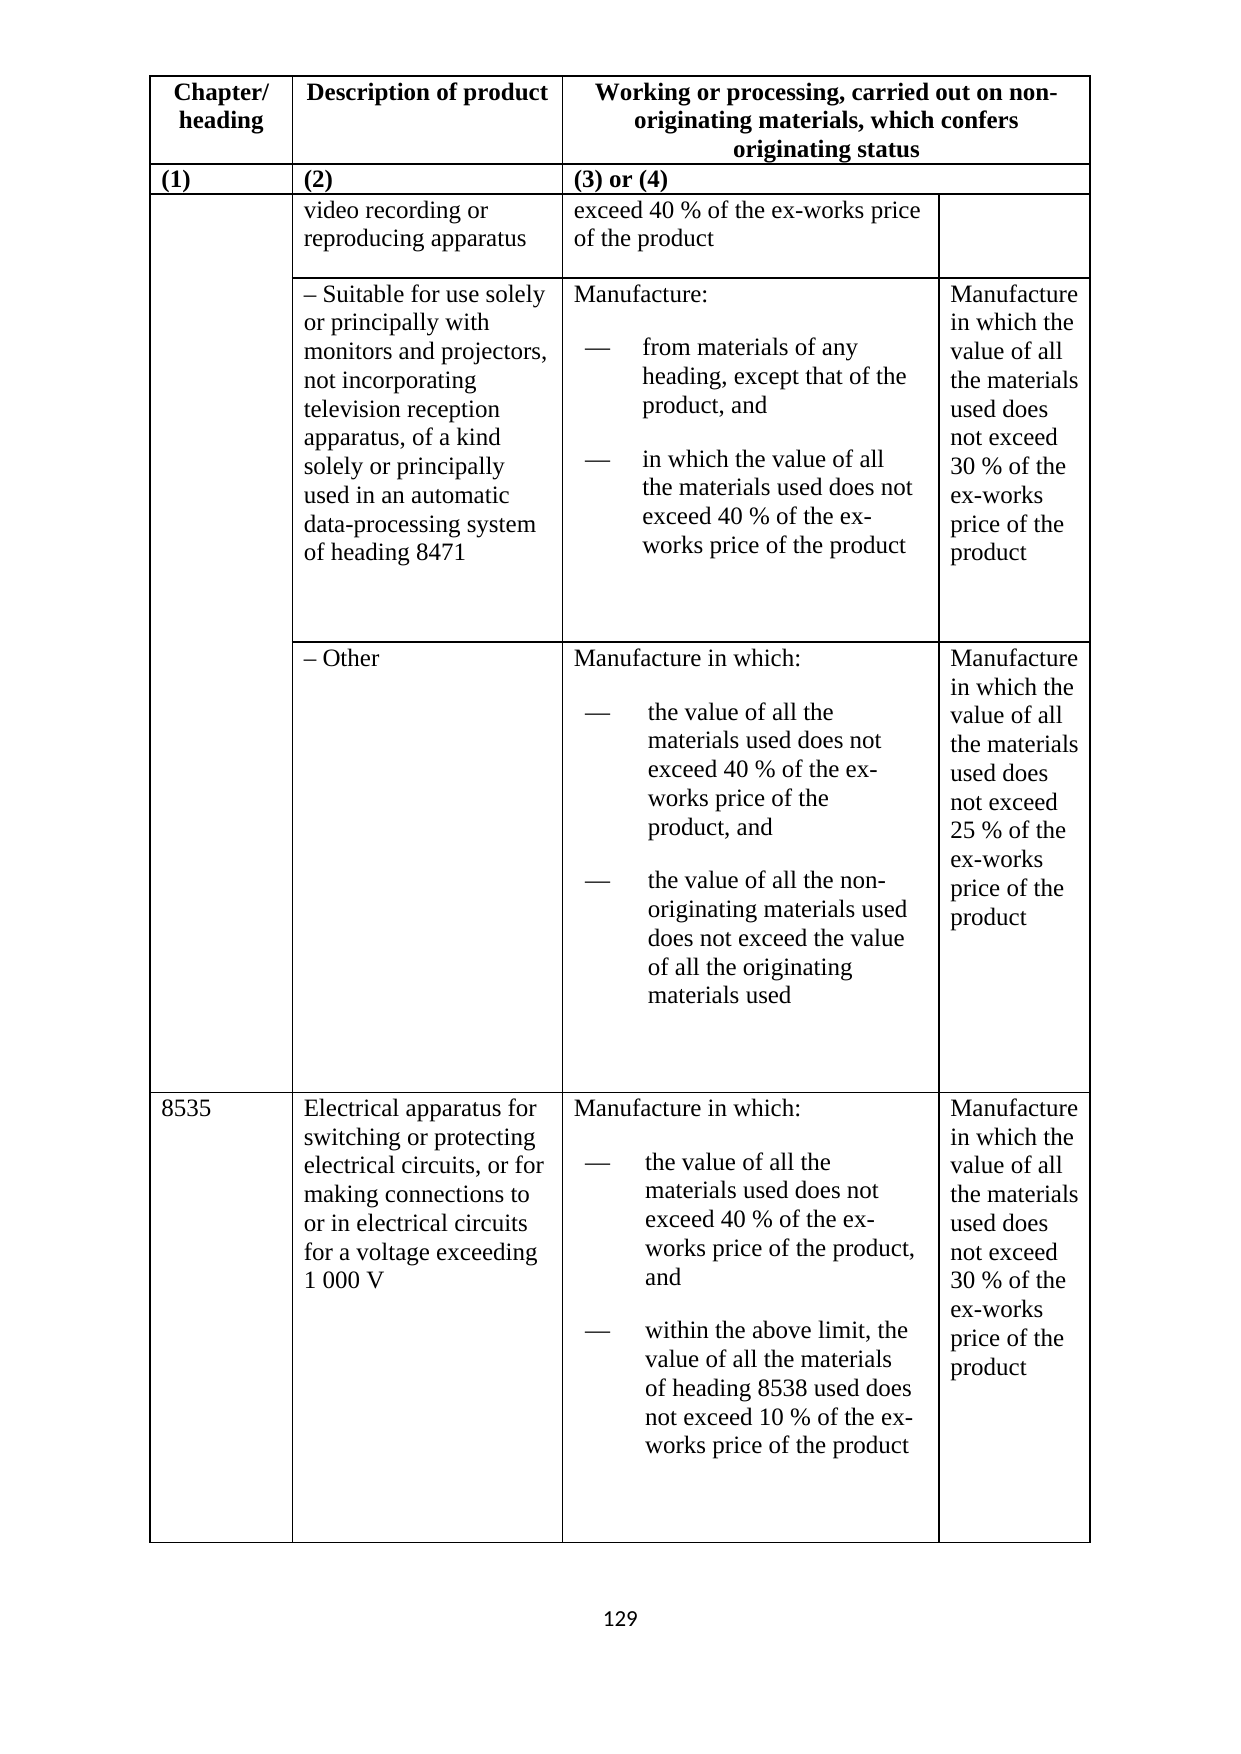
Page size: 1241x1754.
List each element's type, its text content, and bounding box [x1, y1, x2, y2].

table_header — [574, 1147, 634, 1316]
table_header the value of all the materials used does not exceed 40 % of the ex-works price of the product, and [636, 697, 928, 865]
table_header — [574, 333, 631, 444]
table_cell — [574, 865, 636, 1034]
table_cell video recording or reproducing apparatus [293, 195, 562, 277]
table_cell Manufacture in which: [563, 643, 938, 1092]
table_cell Electrical apparatus for switching or protecting electrical circuits, or for making connections to or in electrical circuits for a voltage exceeding 1 000 V [293, 1093, 562, 1542]
table_cell [151, 641, 292, 1092]
table_cell – Other [293, 643, 562, 1092]
table_header from materials of any heading, except that of the product, and [631, 333, 928, 444]
table_cell [151, 277, 292, 641]
table_header Working or processing, carried out on non-originating materials, which confers originating status [563, 77, 1089, 163]
table_cell the value of all the non-originating materials used does not exceed the value of all the originating materials used [636, 865, 928, 1034]
table_cell exceed 40 % of the ex-works price of the product [563, 195, 938, 277]
table_cell [151, 195, 292, 277]
table_cell within the above limit, the value of all the materials of heading 8538 used does not exceed 10 % of the ex-works price of the product [634, 1316, 928, 1484]
table_cell — [574, 444, 631, 584]
table_cell (3) or (4) [563, 165, 1089, 193]
table_cell Manufacture in which the value of all the materials used does not exceed 25 % of the ex-works price of the product [940, 643, 1089, 1092]
table_cell Manufacture in which the value of all the materials used does not exceed 30 % of the ex-works price of the product [940, 1093, 1089, 1542]
table_header Description of product [293, 77, 562, 163]
table_cell Manufacture in which the value of all the materials used does not exceed 30 % of the ex-works price of the product [940, 279, 1089, 641]
table_cell in which the value of all the materials used does not exceed 40 % of the ex-works price of the product [631, 444, 928, 584]
table_cell 8535 [151, 1093, 292, 1542]
table_cell (1) [151, 165, 292, 193]
table_cell — [574, 1316, 634, 1484]
table_cell Manufacture: [563, 279, 938, 641]
table_header the value of all the materials used does not exceed 40 % of the ex-works price of the product, and [634, 1147, 928, 1316]
table_cell (2) [293, 165, 562, 193]
table_cell [940, 195, 1089, 277]
table_cell – Suitable for use solely or principally with monitors and projectors, not incorporating television reception apparatus, of a kind solely or principally used in an automatic data-processing system of heading 8471 [293, 279, 562, 641]
table_header Chapter/ heading [151, 77, 292, 163]
table_cell Manufacture in which: [563, 1093, 938, 1542]
table_header — [574, 697, 636, 865]
